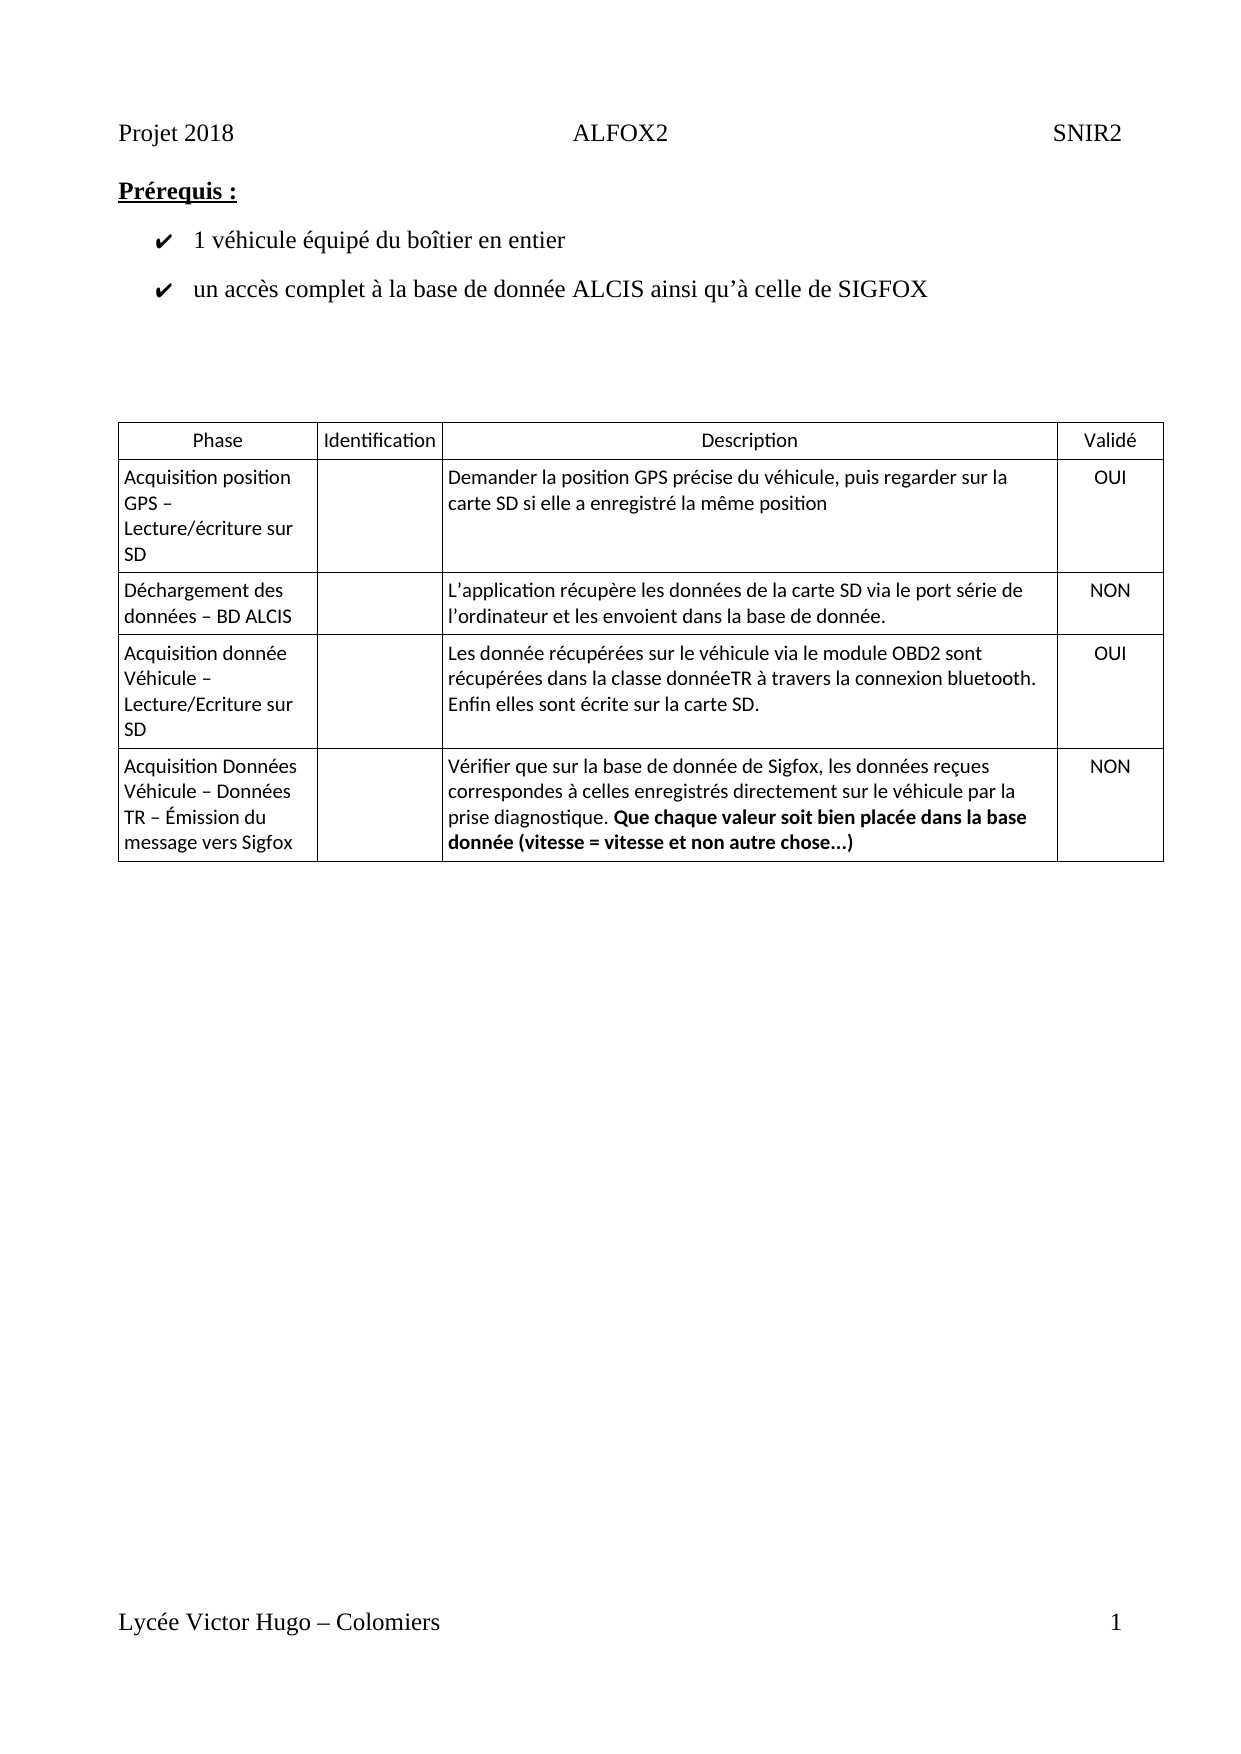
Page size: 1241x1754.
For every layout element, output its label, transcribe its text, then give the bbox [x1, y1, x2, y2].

table_cell NON [1058, 573, 1163, 634]
table_cell Acquisition donnée Véhicule – Lecture/Ecriture sur SD [119, 635, 317, 747]
text Prérequis : [118, 176, 1122, 205]
table_cell [318, 573, 442, 634]
table_cell Acquisition position GPS – Lecture/écriture sur SD [119, 460, 317, 572]
table_cell [318, 460, 442, 572]
table_header Description [443, 423, 1057, 459]
table_cell OUI [1058, 460, 1163, 572]
table_cell Vérifier que sur la base de donnée de Sigfox, les données reçues correspondes à celles enregistrés directement sur le véhicule par la prise diagnostique. Que chaque valeur soit bien placée dans la base donnée (vitesse = vitesse et non autre chose...) [443, 749, 1057, 861]
table_cell Demander la position GPS précise du véhicule, puis regarder sur la carte SD si elle a enregistré la même position [443, 460, 1057, 572]
table_cell Les donnée récupérées sur le véhicule via le module OBD2 sont récupérées dans la classe donnéeTR à travers la connexion bluetooth. Enfin elles sont écrite sur la carte SD. [443, 635, 1057, 747]
list 1 véhicule équipé du boîtier en entier [156, 225, 1122, 254]
table_cell [318, 635, 442, 747]
table_header Identification [318, 423, 442, 459]
table_cell Déchargement des données – BD ALCIS [119, 573, 317, 634]
table_cell NON [1058, 749, 1163, 861]
table_header Validé [1058, 423, 1163, 459]
table_cell L’application récupère les données de la carte SD via le port série de l’ordinateur et les envoient dans la base de donnée. [443, 573, 1057, 634]
table_cell [318, 749, 442, 861]
list un accès complet à la base de donnée ALCIS ainsi qu’à celle de SIGFOX [156, 274, 1122, 303]
table_header Phase [119, 423, 317, 459]
table_cell OUI [1058, 635, 1163, 747]
table_cell Acquisition Données Véhicule – Données TR – Émission du message vers Sigfox [119, 749, 317, 861]
